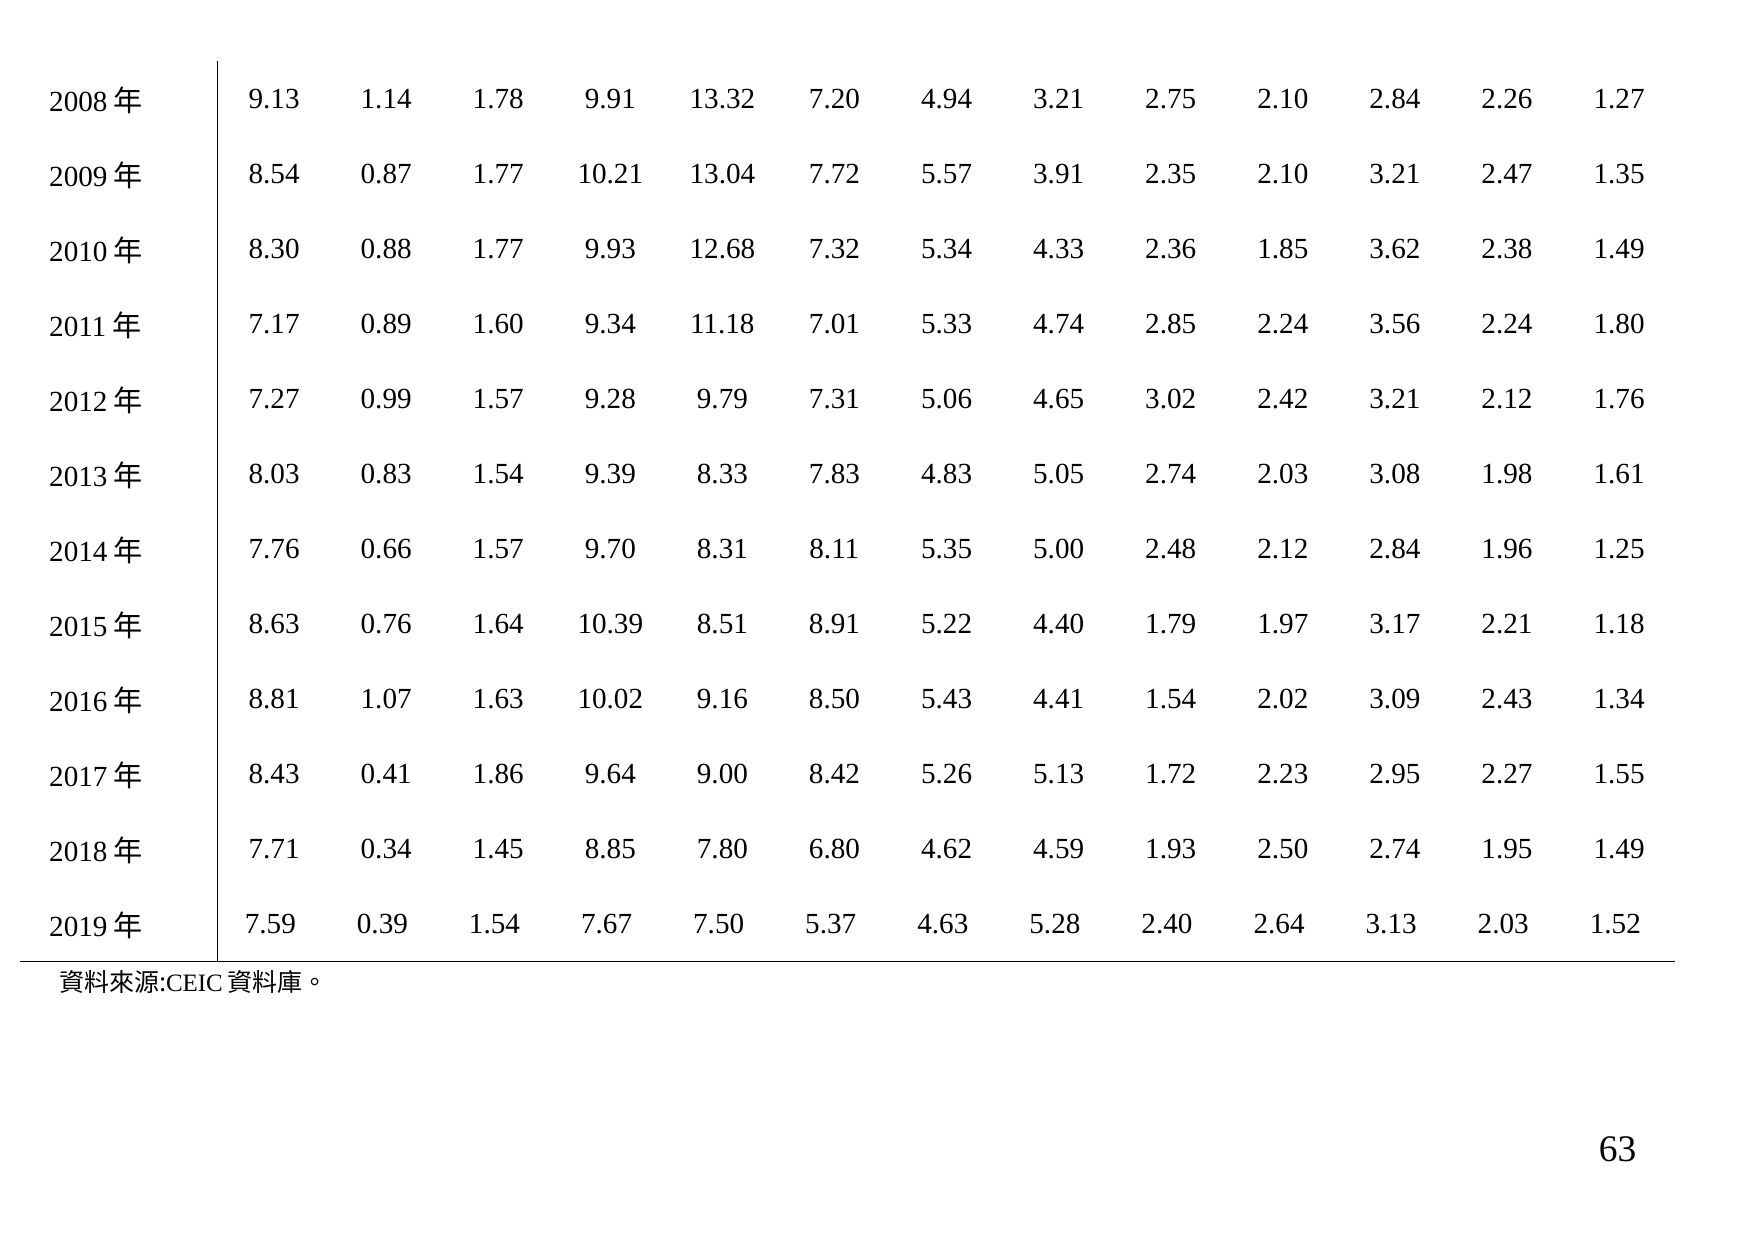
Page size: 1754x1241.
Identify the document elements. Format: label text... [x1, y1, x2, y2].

text 資料來源:CEIC資料庫。 [59, 962, 1636, 999]
table_cell 0.88 [330, 211, 442, 286]
table_cell 9.91 [554, 61, 666, 136]
table_cell 3.08 [1339, 436, 1451, 511]
table_cell 1.45 [442, 811, 554, 886]
table_cell 1.93 [1114, 811, 1226, 886]
table_cell 2018年 [20, 811, 217, 886]
table_cell 5.05 [1002, 436, 1114, 511]
table_cell 1.35 [1563, 136, 1675, 211]
table_cell 5.34 [890, 211, 1002, 286]
table_cell 1.63 [442, 661, 554, 736]
table_cell 0.76 [330, 586, 442, 661]
table_cell 7.31 [778, 361, 890, 436]
table_cell 1.78 [442, 61, 554, 136]
table_cell 2012年 [20, 361, 217, 436]
table_cell 9.79 [666, 361, 778, 436]
table_cell 1.79 [1114, 586, 1226, 661]
table_cell 4.94 [890, 61, 1002, 136]
table_cell 8.43 [218, 736, 330, 811]
table_cell 5.33 [890, 286, 1002, 361]
table_cell 2014年 [20, 511, 217, 586]
table_cell 5.35 [890, 511, 1002, 586]
table_cell 4.59 [1002, 811, 1114, 886]
table_cell 5.43 [890, 661, 1002, 736]
table_cell 1.86 [442, 736, 554, 811]
table_cell 8.91 [778, 586, 890, 661]
table_cell 5.57 [890, 136, 1002, 211]
table_cell 1.54 [1114, 661, 1226, 736]
table_cell 3.62 [1339, 211, 1451, 286]
table_cell 9.13 [218, 61, 330, 136]
table_cell 2.21 [1451, 586, 1563, 661]
table_cell 0.99 [330, 361, 442, 436]
table_cell 2.38 [1451, 211, 1563, 286]
table_cell 0.89 [330, 286, 442, 361]
table_cell 7.50 [666, 886, 778, 961]
table_cell 7.76 [218, 511, 330, 586]
table_cell 1.77 [442, 136, 554, 211]
table_cell 2.24 [1451, 286, 1563, 361]
table_cell 3.91 [1002, 136, 1114, 211]
table_cell 8.50 [778, 661, 890, 736]
table_cell 7.27 [218, 361, 330, 436]
table_cell 2015年 [20, 586, 217, 661]
table_cell 5.13 [1002, 736, 1114, 811]
table_cell 2.12 [1451, 361, 1563, 436]
table_cell 1.18 [1563, 586, 1675, 661]
table_cell 4.83 [890, 436, 1002, 511]
table_cell 2.75 [1114, 61, 1226, 136]
table_cell 7.17 [218, 286, 330, 361]
table_cell 2.40 [1114, 886, 1226, 961]
table_cell 9.39 [554, 436, 666, 511]
table_cell 2008年 [20, 61, 217, 136]
table_cell 4.63 [890, 886, 1002, 961]
table_cell 8.81 [218, 661, 330, 736]
table_cell 1.98 [1451, 436, 1563, 511]
table_cell 2.85 [1114, 286, 1226, 361]
table_cell 2016年 [20, 661, 217, 736]
table_cell 1.07 [330, 661, 442, 736]
table_cell 1.49 [1563, 811, 1675, 886]
table_cell 9.70 [554, 511, 666, 586]
table_cell 10.21 [554, 136, 666, 211]
table_cell 0.87 [330, 136, 442, 211]
table_cell 7.20 [778, 61, 890, 136]
table_cell 6.80 [778, 811, 890, 886]
table_cell 2.74 [1339, 811, 1451, 886]
table_cell 2.10 [1226, 61, 1338, 136]
table_cell 1.61 [1563, 436, 1675, 511]
table_cell 9.16 [666, 661, 778, 736]
table_cell 1.54 [442, 436, 554, 511]
table_cell 3.21 [1339, 361, 1451, 436]
table_cell 2.10 [1226, 136, 1338, 211]
table_cell 4.65 [1002, 361, 1114, 436]
table_cell 5.28 [1002, 886, 1114, 961]
table_cell 7.83 [778, 436, 890, 511]
table_cell 2.36 [1114, 211, 1226, 286]
table_cell 7.72 [778, 136, 890, 211]
table_cell 2.42 [1226, 361, 1338, 436]
table_cell 8.11 [778, 511, 890, 586]
table_cell 2.84 [1339, 511, 1451, 586]
table_cell 3.02 [1114, 361, 1226, 436]
table_cell 1.76 [1563, 361, 1675, 436]
table_cell 8.63 [218, 586, 330, 661]
table_cell 0.66 [330, 511, 442, 586]
table_cell 0.34 [330, 811, 442, 886]
table_cell 1.54 [442, 886, 554, 961]
table_cell 2009年 [20, 136, 217, 211]
table_cell 2017年 [20, 736, 217, 811]
table_cell 3.13 [1339, 886, 1451, 961]
table_cell 2.02 [1226, 661, 1338, 736]
table_cell 1.85 [1226, 211, 1338, 286]
table_cell 8.85 [554, 811, 666, 886]
table_cell 5.26 [890, 736, 1002, 811]
table_cell 5.22 [890, 586, 1002, 661]
table_cell 5.00 [1002, 511, 1114, 586]
table_cell 12.68 [666, 211, 778, 286]
table_cell 8.42 [778, 736, 890, 811]
table_cell 9.93 [554, 211, 666, 286]
table_cell 1.27 [1563, 61, 1675, 136]
table_cell 4.74 [1002, 286, 1114, 361]
table_cell 1.97 [1226, 586, 1338, 661]
table_cell 2.47 [1451, 136, 1563, 211]
table_cell 2.48 [1114, 511, 1226, 586]
table_cell 1.96 [1451, 511, 1563, 586]
table_cell 1.72 [1114, 736, 1226, 811]
table_cell 9.64 [554, 736, 666, 811]
table_cell 8.03 [218, 436, 330, 511]
table_cell 3.09 [1339, 661, 1451, 736]
table_cell 8.31 [666, 511, 778, 586]
table_cell 0.39 [330, 886, 442, 961]
table_cell 4.62 [890, 811, 1002, 886]
table_cell 1.57 [442, 511, 554, 586]
table_cell 7.71 [218, 811, 330, 886]
table_cell 1.25 [1563, 511, 1675, 586]
table_cell 10.39 [554, 586, 666, 661]
table_cell 2.24 [1226, 286, 1338, 361]
table_cell 1.55 [1563, 736, 1675, 811]
table_cell 0.41 [330, 736, 442, 811]
table_cell 7.67 [554, 886, 666, 961]
table_cell 2.50 [1226, 811, 1338, 886]
table_cell 1.95 [1451, 811, 1563, 886]
table_cell 1.64 [442, 586, 554, 661]
table_cell 9.34 [554, 286, 666, 361]
table_cell 13.32 [666, 61, 778, 136]
table_cell 7.01 [778, 286, 890, 361]
table_cell 7.32 [778, 211, 890, 286]
table_cell 2013年 [20, 436, 217, 511]
table_cell 9.28 [554, 361, 666, 436]
table_cell 2019年 [20, 886, 217, 961]
table_cell 3.21 [1339, 136, 1451, 211]
table_cell 1.57 [442, 361, 554, 436]
table_cell 2011年 [20, 286, 217, 361]
table_cell 11.18 [666, 286, 778, 361]
table_cell 0.83 [330, 436, 442, 511]
table_cell 2.27 [1451, 736, 1563, 811]
table_cell 9.00 [666, 736, 778, 811]
table_cell 4.41 [1002, 661, 1114, 736]
table_cell 2.12 [1226, 511, 1338, 586]
table_cell 8.54 [218, 136, 330, 211]
table_cell 5.06 [890, 361, 1002, 436]
table_cell 2.23 [1226, 736, 1338, 811]
table_cell 1.49 [1563, 211, 1675, 286]
table_cell 2.95 [1339, 736, 1451, 811]
table_cell 2.03 [1451, 886, 1563, 961]
table_cell 1.14 [330, 61, 442, 136]
table_cell 2.74 [1114, 436, 1226, 511]
table_cell 13.04 [666, 136, 778, 211]
table_cell 1.60 [442, 286, 554, 361]
table_cell 7.59 [218, 886, 330, 961]
table_cell 8.33 [666, 436, 778, 511]
table_cell 1.77 [442, 211, 554, 286]
table_cell 1.80 [1563, 286, 1675, 361]
table_cell 2.26 [1451, 61, 1563, 136]
table_cell 2.84 [1339, 61, 1451, 136]
table_cell 4.33 [1002, 211, 1114, 286]
table_cell 4.40 [1002, 586, 1114, 661]
table_cell 2.43 [1451, 661, 1563, 736]
table_cell 3.17 [1339, 586, 1451, 661]
table_cell 3.21 [1002, 61, 1114, 136]
table_cell 5.37 [778, 886, 890, 961]
table_cell 7.80 [666, 811, 778, 886]
table_cell 8.30 [218, 211, 330, 286]
table_cell 10.02 [554, 661, 666, 736]
table_cell 2.03 [1226, 436, 1338, 511]
table_cell 3.56 [1339, 286, 1451, 361]
table_cell 2.64 [1226, 886, 1338, 961]
table_cell 8.51 [666, 586, 778, 661]
table_cell 1.34 [1563, 661, 1675, 736]
table_cell 1.52 [1563, 886, 1675, 961]
table_cell 2010年 [20, 211, 217, 286]
table_cell 2.35 [1114, 136, 1226, 211]
